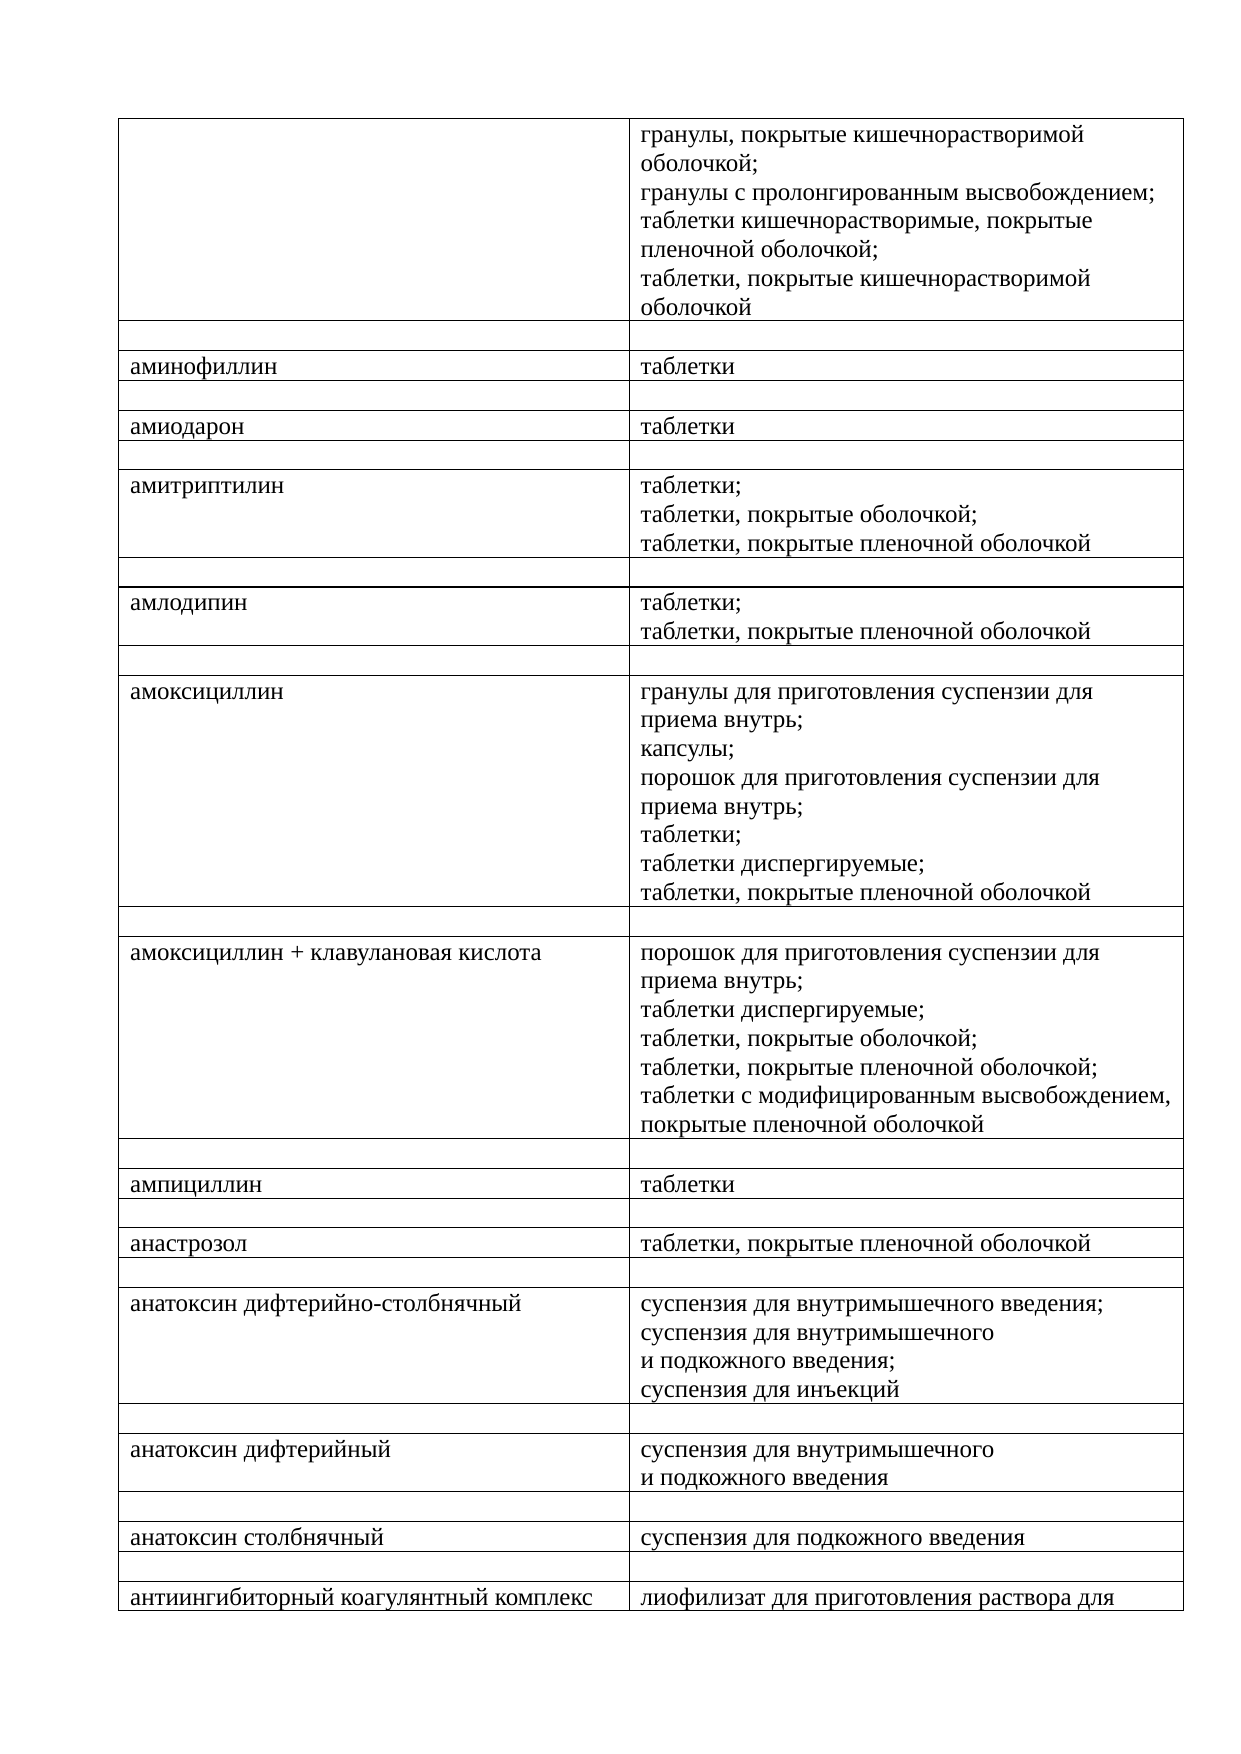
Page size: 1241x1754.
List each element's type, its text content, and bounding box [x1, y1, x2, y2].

table_cell [630, 381, 1183, 410]
table_cell таблетки [630, 1169, 1183, 1197]
table_cell гранулы для приготовления суспензии для приема внутрь; капсулы; порошок для приготовления суспензии для приема внутрь; таблетки; таблетки диспергируемые; таблетки, покрытые пленочной оболочкой [630, 676, 1183, 906]
table_cell таблетки, покрытые пленочной оболочкой [630, 1228, 1183, 1257]
table_cell порошок для приготовления суспензии для приема внутрь; таблетки диспергируемые; таблетки, покрытые оболочкой; таблетки, покрытые пленочной оболочкой; таблетки с модифицированным высвобождением, покрытые пленочной оболочкой [630, 937, 1183, 1138]
table_cell анастрозол [119, 1228, 629, 1257]
table_cell амоксициллин + клавулановая кислота [119, 937, 629, 1138]
table_cell [119, 1492, 629, 1521]
table_cell анатоксин дифтерийно-столбнячный [119, 1288, 629, 1403]
table_cell анатоксин дифтерийный [119, 1434, 629, 1491]
table_cell [630, 441, 1183, 469]
table_cell [119, 441, 629, 469]
table_cell [630, 1139, 1183, 1168]
table_cell [119, 907, 629, 936]
table_cell ампициллин [119, 1169, 629, 1197]
table_cell амитриптилин [119, 470, 629, 557]
table_cell амиодарон [119, 411, 629, 439]
table_cell [119, 1199, 629, 1227]
table_cell [119, 1404, 629, 1433]
table_cell [630, 1404, 1183, 1433]
table_cell [119, 119, 629, 320]
table_cell аминофиллин [119, 351, 629, 380]
table_cell [119, 1139, 629, 1168]
table_cell [630, 1552, 1183, 1581]
table_cell лиофилизат для приготовления раствора для [630, 1582, 1183, 1610]
table_cell [630, 1199, 1183, 1227]
table_cell суспензия для внутримышечного и подкожного введения [630, 1434, 1183, 1491]
table_cell [630, 321, 1183, 350]
table_cell [119, 558, 629, 586]
table_cell антиингибиторный коагулянтный комплекс [119, 1582, 629, 1610]
table_cell [630, 907, 1183, 936]
table_cell таблетки; таблетки, покрытые пленочной оболочкой [630, 588, 1183, 645]
table_cell гранулы, покрытые кишечнорастворимой оболочкой; гранулы с пролонгированным высвобождением; таблетки кишечнорастворимые, покрытые пленочной оболочкой; таблетки, покрытые кишечнорастворимой оболочкой [630, 119, 1183, 320]
table_cell амлодипин [119, 588, 629, 645]
table_cell амоксициллин [119, 676, 629, 906]
table_cell анатоксин столбнячный [119, 1522, 629, 1551]
table_cell таблетки; таблетки, покрытые оболочкой; таблетки, покрытые пленочной оболочкой [630, 470, 1183, 557]
table_cell [630, 646, 1183, 675]
table_cell [630, 1258, 1183, 1287]
table_cell таблетки [630, 351, 1183, 380]
table_cell [119, 646, 629, 675]
table_cell [119, 1552, 629, 1581]
table_cell [630, 1492, 1183, 1521]
table_cell суспензия для внутримышечного введения; суспензия для внутримышечного и подкожного введения; суспензия для инъекций [630, 1288, 1183, 1403]
table_cell [119, 1258, 629, 1287]
table_cell [119, 381, 629, 410]
table_cell [119, 321, 629, 350]
table_cell суспензия для подкожного введения [630, 1522, 1183, 1551]
table_cell таблетки [630, 411, 1183, 439]
table_cell [630, 558, 1183, 586]
